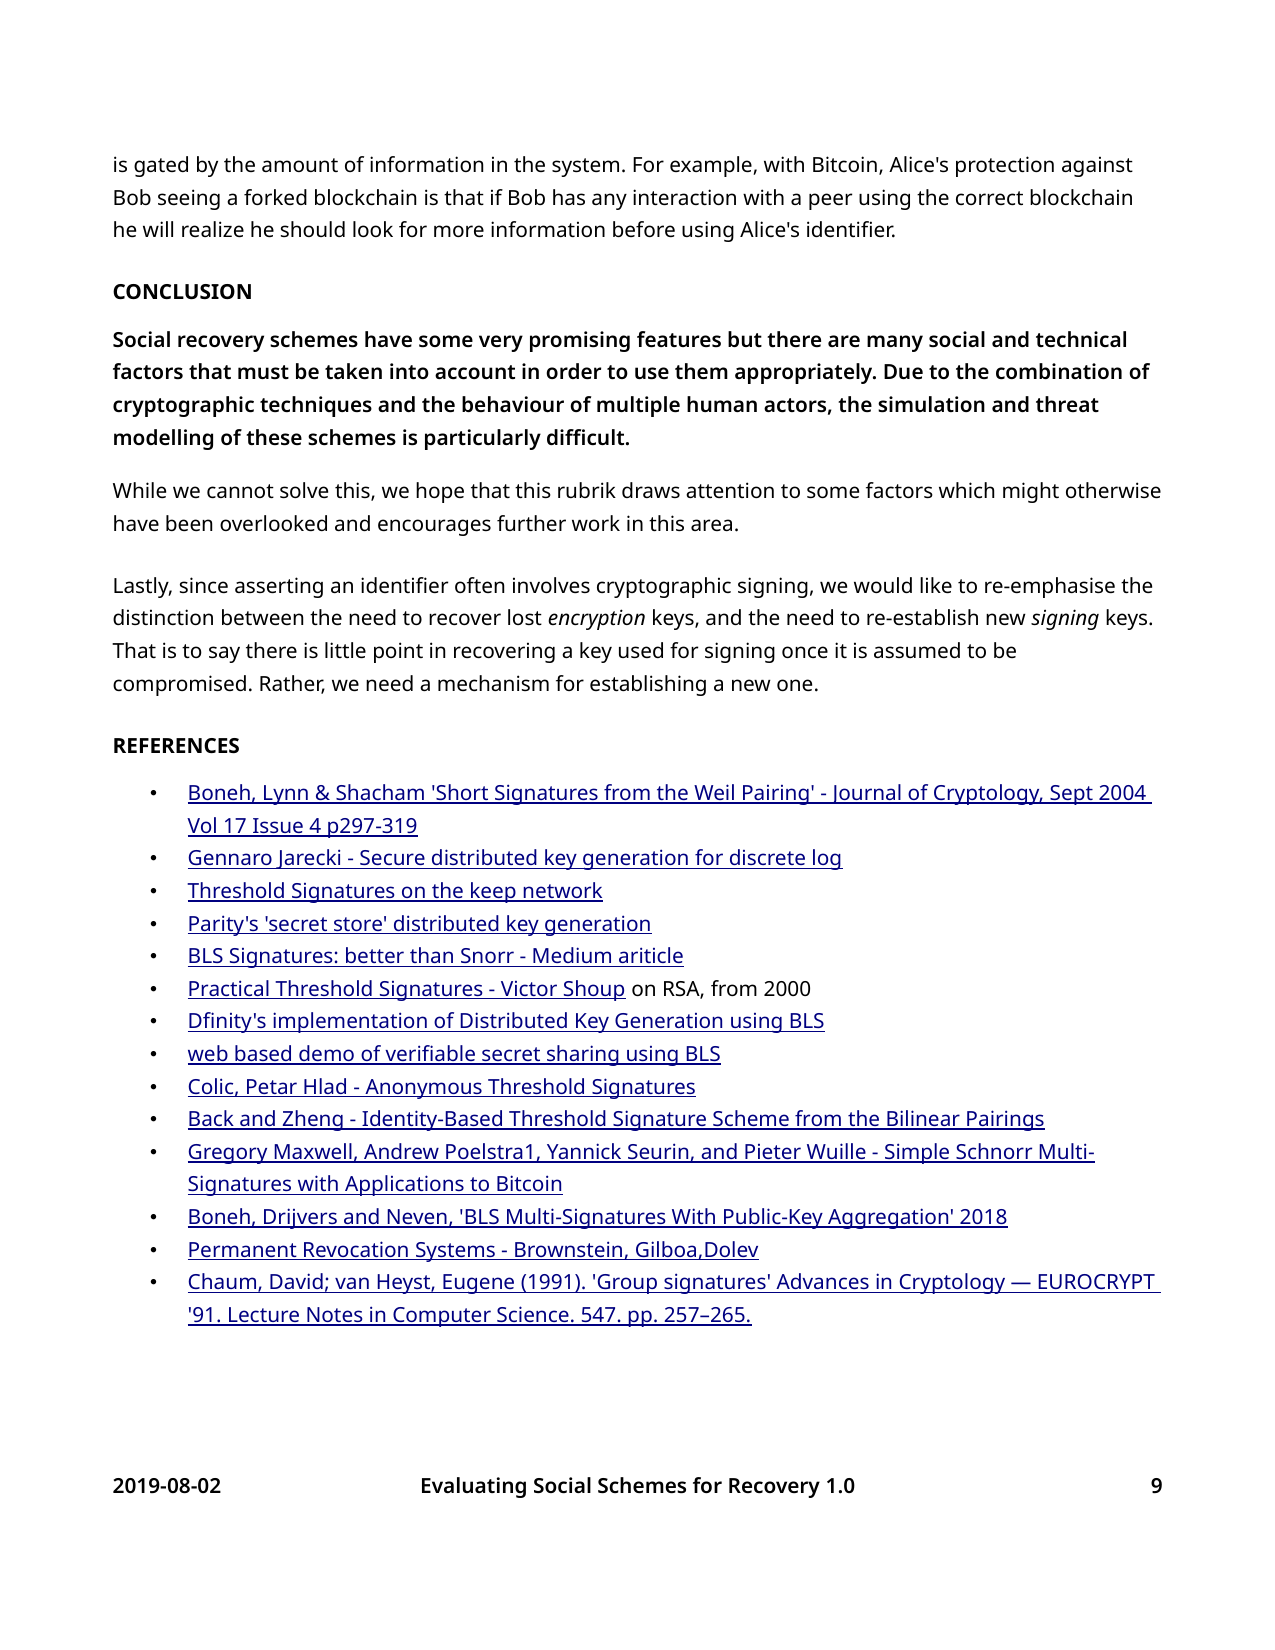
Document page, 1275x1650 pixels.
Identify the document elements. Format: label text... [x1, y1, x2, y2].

text Lastly, since asserting an identifier often involves cryptographic signing, we would like to re-emphasise the distinction between the need to recover lost encryption keys, and the need to re-establish new signing keys. That is to say there is little point in recovering a key used for signing once it is assumed to be compromised. Rather, we need a mechanism for establishing a new one. [112, 571, 1162, 697]
subtitle Conclusion [112, 277, 1162, 306]
list Colic, Petar Hlad - Anonymous Threshold Signatures [150, 1072, 1162, 1100]
subtitle References [112, 731, 1162, 759]
list BLS Signatures: better than Snorr - Medium ariticle [150, 941, 1162, 970]
list Practical Threshold Signatures - Victor Shoup on RSA, from 2000 [150, 974, 1162, 1002]
list Back and Zheng - Identity-Based Threshold Signature Scheme from the Bilinear Pairings [150, 1104, 1162, 1133]
text is gated by the amount of information in the system. For example, with Bitcoin, Alice's protection against Bob seeing a forked blockchain is that if Bob has any interaction with a peer using the correct blockchain he will realize he should look for more information before using Alice's identifier. [112, 150, 1162, 244]
list Gennaro Jarecki - Secure distributed key generation for discrete log [150, 843, 1162, 872]
list Chaum, David; van Heyst, Eugene (1991). 'Group signatures' Advances in Cryptology — EUROCRYPT '91. Lecture Notes in Computer Science. 547. pp. 257–265. [150, 1267, 1162, 1328]
list Parity's 'secret store' distributed key generation [150, 909, 1162, 937]
text While we cannot solve this, we hope that this rubrik draws attention to some factors which might otherwise have been overlooked and encourages further work in this area. [112, 476, 1162, 537]
list Permanent Revocation Systems - Brownstein, Gilboa,Dolev [150, 1235, 1162, 1263]
list Threshold Signatures on the keep network [150, 876, 1162, 904]
list web based demo of verifiable secret sharing using BLS [150, 1039, 1162, 1068]
list Gregory Maxwell, Andrew Poelstra1, Yannick Seurin, and Pieter Wuille - Simple Schnorr Multi-Signatures with Applications to Bitcoin [150, 1137, 1162, 1198]
list Dfinity's implementation of Distributed Key Generation using BLS [150, 1007, 1162, 1035]
list Boneh, Lynn & Shacham 'Short Signatures from the Weil Pairing' - Journal of Cryptology, Sept 2004 Vol 17 Issue 4 p297-319 [150, 778, 1162, 839]
list Boneh, Drijvers and Neven, 'BLS Multi-Signatures With Public-Key Aggregation' 2018 [150, 1202, 1162, 1231]
text Social recovery schemes have some very promising features but there are many social and technical factors that must be taken into account in order to use them appropriately. Due to the combination of cryptographic techniques and the behaviour of multiple human actors, the simulation and threat modelling of these schemes is particularly difficult. [112, 325, 1162, 451]
